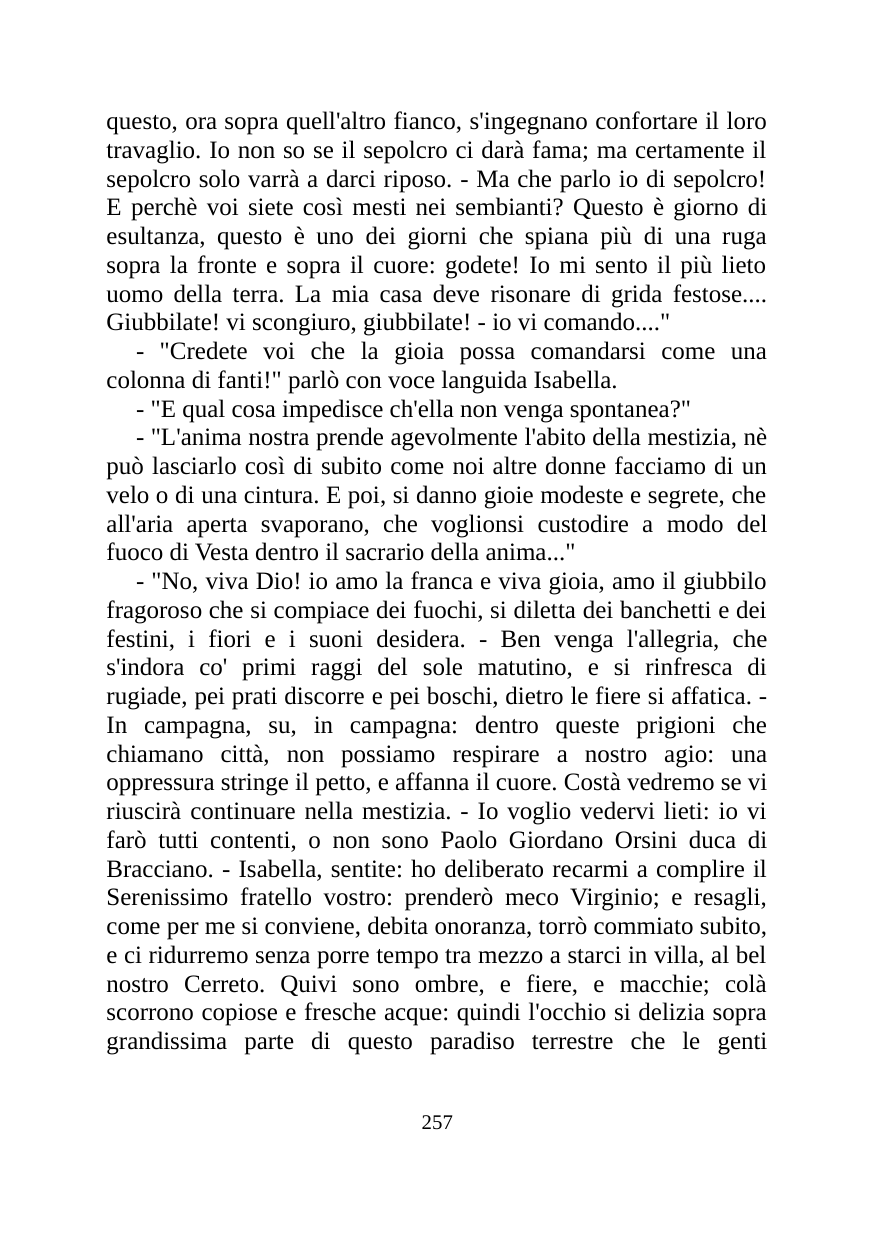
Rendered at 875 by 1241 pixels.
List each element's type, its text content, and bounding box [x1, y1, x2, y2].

text - "Credete voi che la gioia possa comandarsi come una colonna di fanti!" parlò con voce languida Isabella. [106, 336, 768, 394]
text - "No, viva Dio! io amo la franca e viva gioia, amo il giubbilo fragoroso che si compiace dei fuochi, si diletta dei banchetti e dei festini, i fiori e i suoni desidera. - Ben venga l'allegria, che s'indora co' primi raggi del sole matutino, e si rinfresca di rugiade, pei prati discorre e pei boschi, dietro le fiere si affatica. - In campagna, su, in campagna: dentro queste prigioni che chiamano città, non possiamo respirare a nostro agio: una oppressura stringe il petto, e affanna il cuore. Costà vedremo se vi riuscirà continuare nella mestizia. - Io voglio vedervi lieti: io vi farò tutti contenti, o non sono Paolo Giordano Orsini duca di Bracciano. - Isabella, sentite: ho deliberato recarmi a complire il Serenissimo fratello vostro: prenderò meco Virginio; e resagli, come per me si conviene, debita onoranza, torrò commiato subito, e ci ridurremo senza porre tempo tra mezzo a starci in villa, al bel nostro Cerreto. Quivi sono ombre, e fiere, e macchie; colà scorrono copiose e fresche acque: quindi l'occhio si delizia sopra grandissima parte di questo paradiso terrestre che le genti [106, 566, 768, 1055]
text questo, ora sopra quell'altro fianco, s'ingegnano confortare il loro travaglio. Io non so se il sepolcro ci darà fama; ma certamente il sepolcro solo varrà a darci riposo. - Ma che parlo io di sepolcro! E perchè voi siete così mesti nei sembianti? Questo è giorno di esultanza, questo è uno dei giorni che spiana più di una ruga sopra la fronte e sopra il cuore: godete! Io mi sento il più lieto uomo della terra. La mia casa deve risonare di grida festose.... Giubbilate! vi scongiuro, giubbilate! - io vi comando...." [106, 106, 768, 336]
text - "E qual cosa impedisce ch'ella non venga spontanea?" [106, 394, 768, 422]
text - "L'anima nostra prende agevolmente l'abito della mestizia, nè può lasciarlo così di subito come noi altre donne facciamo di un velo o di una cintura. E poi, si danno gioie modeste e segrete, che all'aria aperta svaporano, che voglionsi custodire a modo del fuoco di Vesta dentro il sacrario della anima..." [106, 422, 768, 566]
